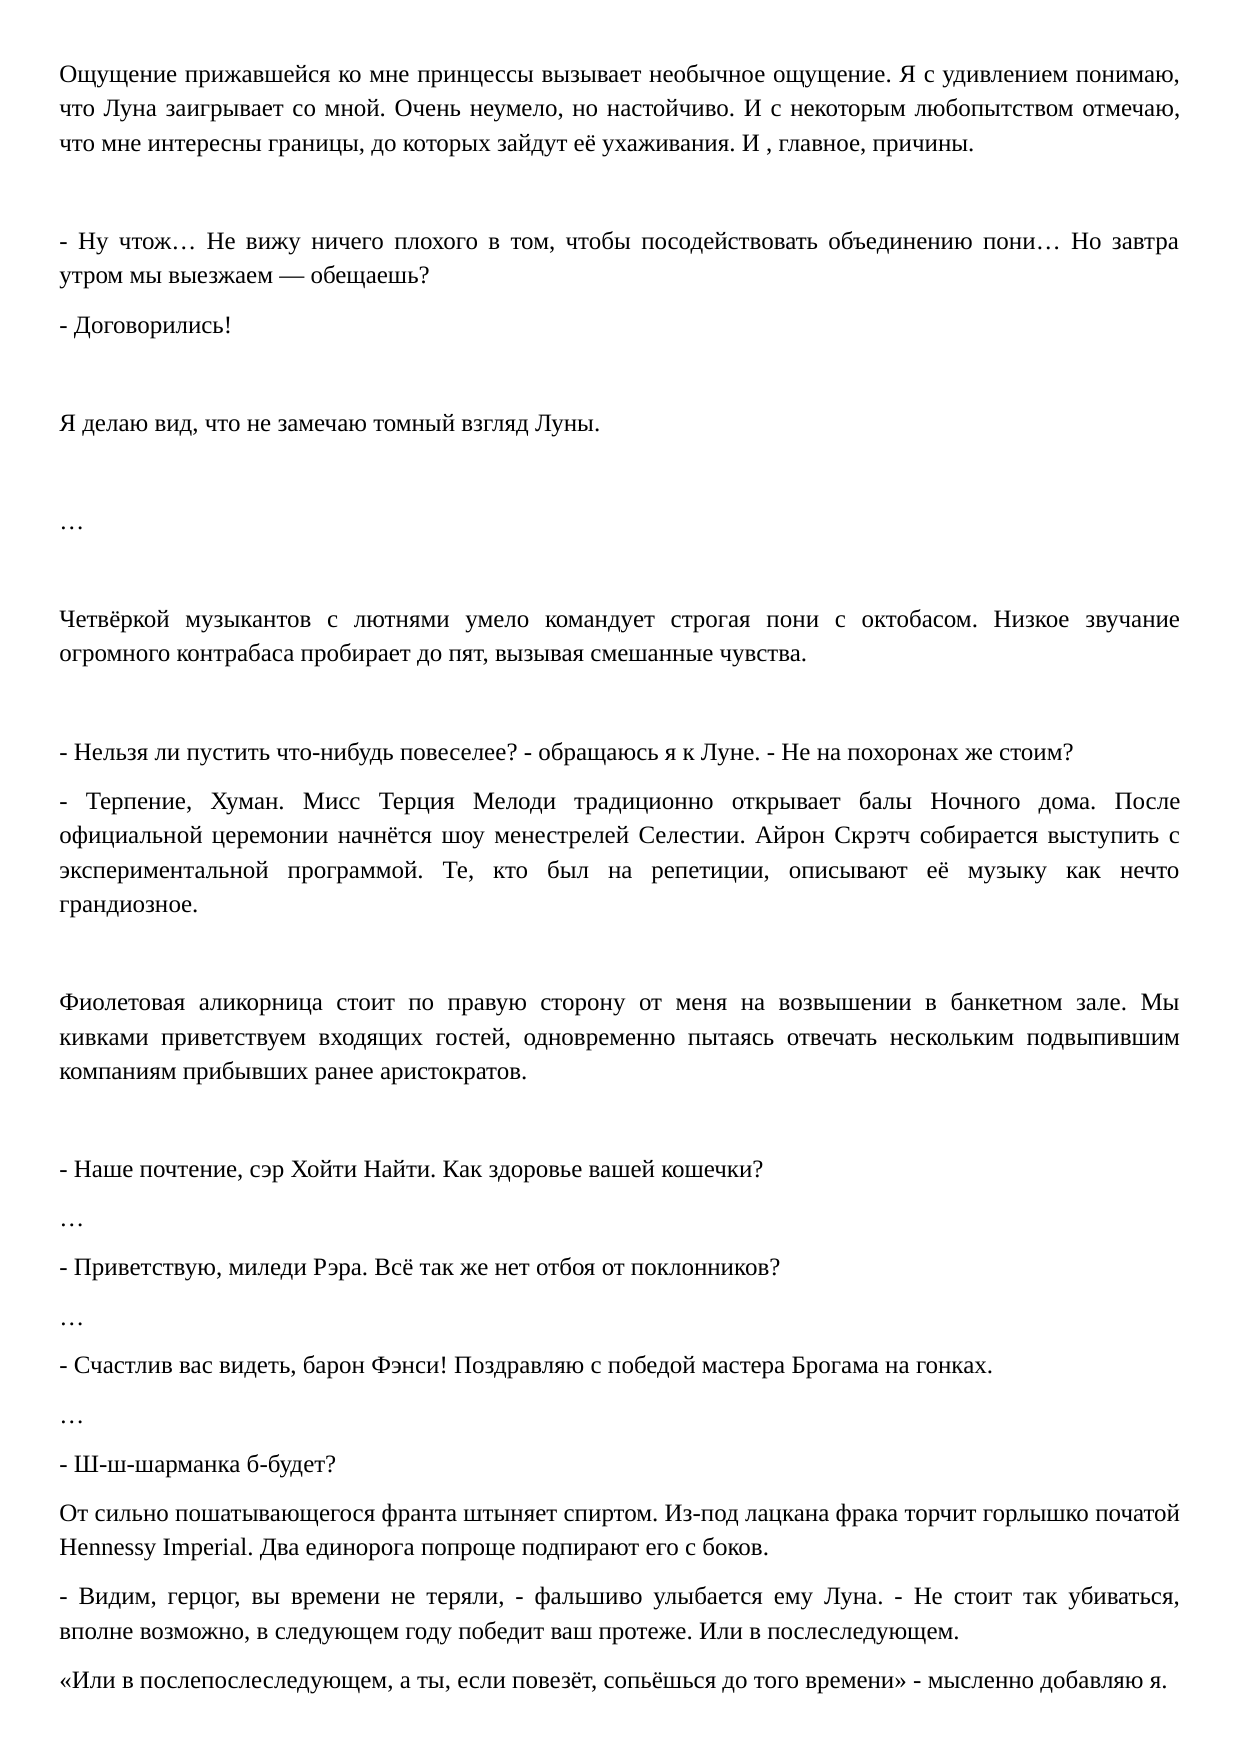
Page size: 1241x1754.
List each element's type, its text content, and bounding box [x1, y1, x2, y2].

text - Ну чтож… Не вижу ничего плохого в том, чтобы посодействовать объединению пони… Но завтра утром мы выезжаем — обещаешь? [59, 226, 1181, 289]
text Фиолетовая аликорница стоит по правую сторону от меня на возвышении в банкетном зале. Мы кивками приветствуем входящих гостей, одновременно пытаясь отвечать нескольким подвыпившим компаниям прибывших ранее аристократов. [59, 987, 1181, 1085]
text - Нельзя ли пустить что-нибудь повеселее? - обращаюсь я к Луне. - Не на похоронах же стоим? [59, 737, 1181, 765]
text … [59, 1400, 1181, 1428]
text - Видим, герцог, вы времени не теряли, - фальшиво улыбается ему Луна. - Не стоит так убиваться, вполне возможно, в следующем году победит ваш протеже. Или в послеследующем. [59, 1581, 1181, 1644]
text - Договорились! [59, 310, 1181, 338]
text Я делаю вид, что не замечаю томный взгляд Луны. [59, 408, 1181, 437]
text - Счастлив вас видеть, барон Фэнси! Поздравляю с победой мастера Брогама на гонках. [59, 1351, 1181, 1379]
text «Или в послепослеследующем, а ты, если повезёт, сопьёшься до того времени» - мысленно добавляю я. [59, 1665, 1181, 1694]
text … [59, 1302, 1181, 1330]
text … [59, 1203, 1181, 1232]
text - Наше почтение, сэр Хойти Найти. Как здоровье вашей кошечки? [59, 1154, 1181, 1183]
text - Терпение, Хуман. Мисс Терция Мелоди традиционно открывает балы Ночного дома. После официальной церемонии начнётся шоу менестрелей Селестии. Айрон Скрэтч собирается выступить с экспериментальной программой. Те, кто был на репетиции, описывают её музыку как нечто грандиозное. [59, 786, 1181, 918]
text - Ш-ш-шарманка б-будет? [59, 1449, 1181, 1477]
text Четвёркой музыкантов с лютнями умело командует строгая пони с октобасом. Низкое звучание огромного контрабаса пробирает до пят, вызывая смешанные чувства. [59, 604, 1181, 667]
text Ощущение прижавшейся ко мне принцессы вызывает необычное ощущение. Я с удивлением понимаю, что Луна заигрывает со мной. Очень неумело, но настойчиво. И с некоторым любопытством отмечаю, что мне интересны границы, до которых зайдут её ухаживания. И , главное, причины. [59, 59, 1181, 157]
text … [59, 506, 1181, 535]
text От сильно пошатывающегося франта штыняет спиртом. Из-под лацкана фрака торчит горлышко початой Hennessy Imperial. Два единорога попроще подпирают его с боков. [59, 1498, 1181, 1561]
text - Приветствую, миледи Рэра. Всё так же нет отбоя от поклонников? [59, 1252, 1181, 1281]
